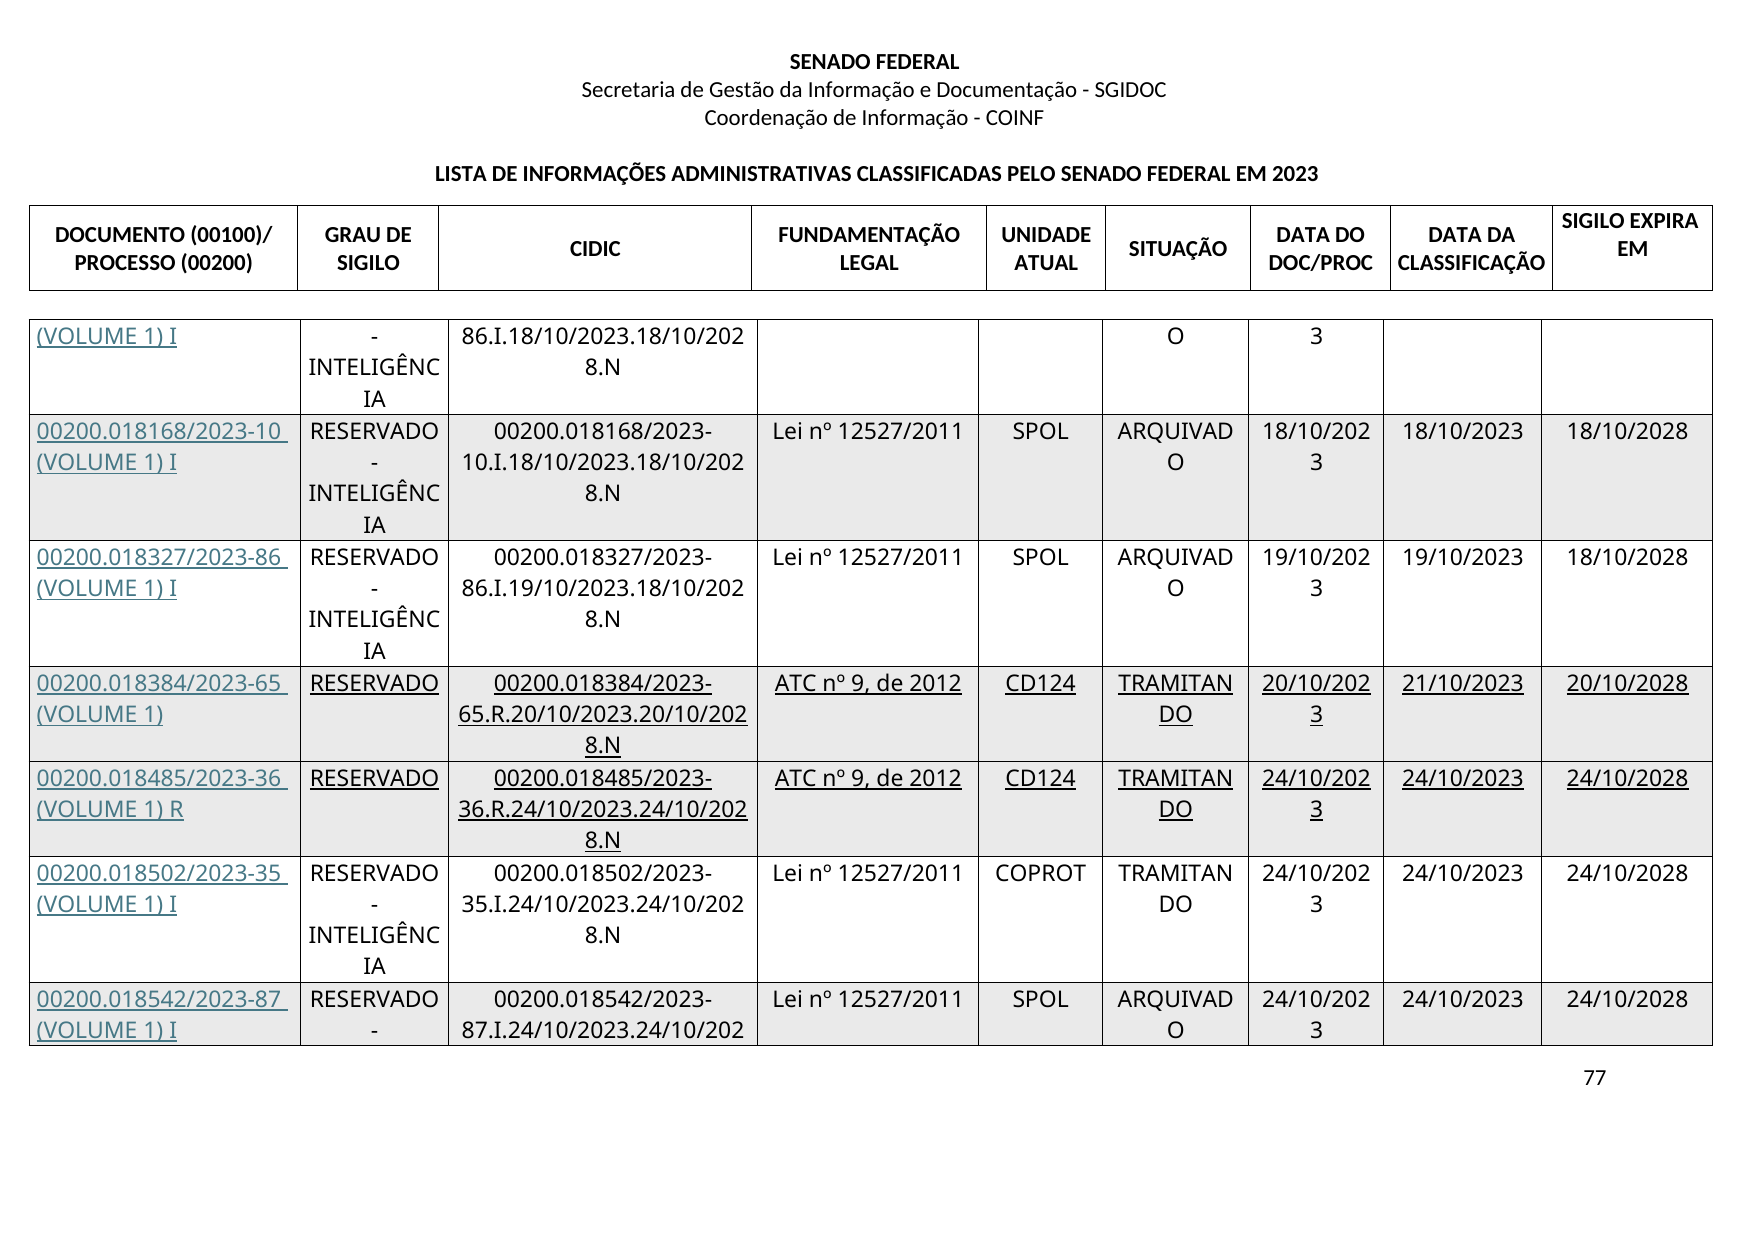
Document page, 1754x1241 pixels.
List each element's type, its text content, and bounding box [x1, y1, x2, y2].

table_cell 24/10/2023 [1249, 983, 1383, 1045]
table_cell 00200.018542/2023-87.I.24/10/2023.24/10/202 [449, 983, 757, 1045]
table_cell 00200.018327/2023-86 (VOLUME 1) I [30, 541, 300, 666]
table_cell 18/10/2028 [1542, 541, 1712, 666]
table_cell SPOL [979, 541, 1102, 666]
table_cell 20/10/2028 [1542, 667, 1712, 761]
table_cell CD124 [979, 762, 1102, 856]
table_cell 24/10/2023 [1384, 762, 1541, 856]
table_cell 00200.018384/2023-65.R.20/10/2023.20/10/2028.N [449, 667, 757, 761]
table_cell ARQUIVADO [1103, 415, 1248, 540]
table_cell 00200.018168/2023-10 (VOLUME 1) I [30, 415, 300, 540]
table_cell RESERVADO [301, 762, 448, 856]
table_cell 24/10/2028 [1542, 857, 1712, 982]
table_cell Lei nº 12527/2011 [758, 983, 978, 1045]
table_cell 00200.018168/2023-10.I.18/10/2023.18/10/2028.N [449, 415, 757, 540]
table_cell 20/10/2023 [1249, 667, 1383, 761]
table_cell 19/10/2023 [1249, 541, 1383, 666]
table_cell 18/10/2023 [1249, 415, 1383, 540]
table_cell ATC nº 9, de 2012 [758, 667, 978, 761]
table_cell SPOL [979, 415, 1102, 540]
table_cell [979, 320, 1102, 414]
table_cell TRAMITANDO [1103, 762, 1248, 856]
table_cell 24/10/2028 [1542, 762, 1712, 856]
table_cell O [1103, 320, 1248, 414]
table_cell 00200.018485/2023-36 (VOLUME 1) R [30, 762, 300, 856]
table_cell [1542, 320, 1712, 414]
table_cell 24/10/2023 [1384, 983, 1541, 1045]
table_cell 19/10/2023 [1384, 541, 1541, 666]
table_cell 00200.018384/2023-65 (VOLUME 1) [30, 667, 300, 761]
table_cell 3 [1249, 320, 1383, 414]
table_cell 00200.018542/2023-87 (VOLUME 1) I [30, 983, 300, 1045]
table_cell - INTELIGÊNCIA [301, 320, 448, 414]
table_cell [758, 320, 978, 414]
table_cell [1384, 320, 1541, 414]
table_cell Lei nº 12527/2011 [758, 415, 978, 540]
table_cell 24/10/2023 [1249, 762, 1383, 856]
table_cell Lei nº 12527/2011 [758, 857, 978, 982]
table_cell RESERVADO - INTELIGÊNCIA [301, 541, 448, 666]
table_cell 18/10/2023 [1384, 415, 1541, 540]
table_cell 00200.018502/2023-35.I.24/10/2023.24/10/2028.N [449, 857, 757, 982]
table_cell 18/10/2028 [1542, 415, 1712, 540]
table_cell 24/10/2023 [1384, 857, 1541, 982]
table_cell ATC nº 9, de 2012 [758, 762, 978, 856]
table_cell SPOL [979, 983, 1102, 1045]
table_cell ARQUIVADO [1103, 541, 1248, 666]
table_cell 24/10/2023 [1249, 857, 1383, 982]
table_cell 00200.018485/2023-36.R.24/10/2023.24/10/2028.N [449, 762, 757, 856]
table_cell ARQUIVADO [1103, 983, 1248, 1045]
table_cell 86.I.18/10/2023.18/10/2028.N [449, 320, 757, 414]
table_cell RESERVADO [301, 667, 448, 761]
table_cell TRAMITANDO [1103, 857, 1248, 982]
table_cell RESERVADO - INTELIGÊNCIA [301, 857, 448, 982]
table_cell 24/10/2028 [1542, 983, 1712, 1045]
table_cell (VOLUME 1) I [30, 320, 300, 414]
table_cell 00200.018327/2023-86.I.19/10/2023.18/10/2028.N [449, 541, 757, 666]
table_cell 21/10/2023 [1384, 667, 1541, 761]
table_cell RESERVADO - INTELIGÊNCIA [301, 415, 448, 540]
table_cell CD124 [979, 667, 1102, 761]
table_cell TRAMITANDO [1103, 667, 1248, 761]
table_cell 00200.018502/2023-35 (VOLUME 1) I [30, 857, 300, 982]
table_cell COPROT [979, 857, 1102, 982]
table_cell Lei nº 12527/2011 [758, 541, 978, 666]
table_cell RESERVADO [301, 983, 448, 1045]
